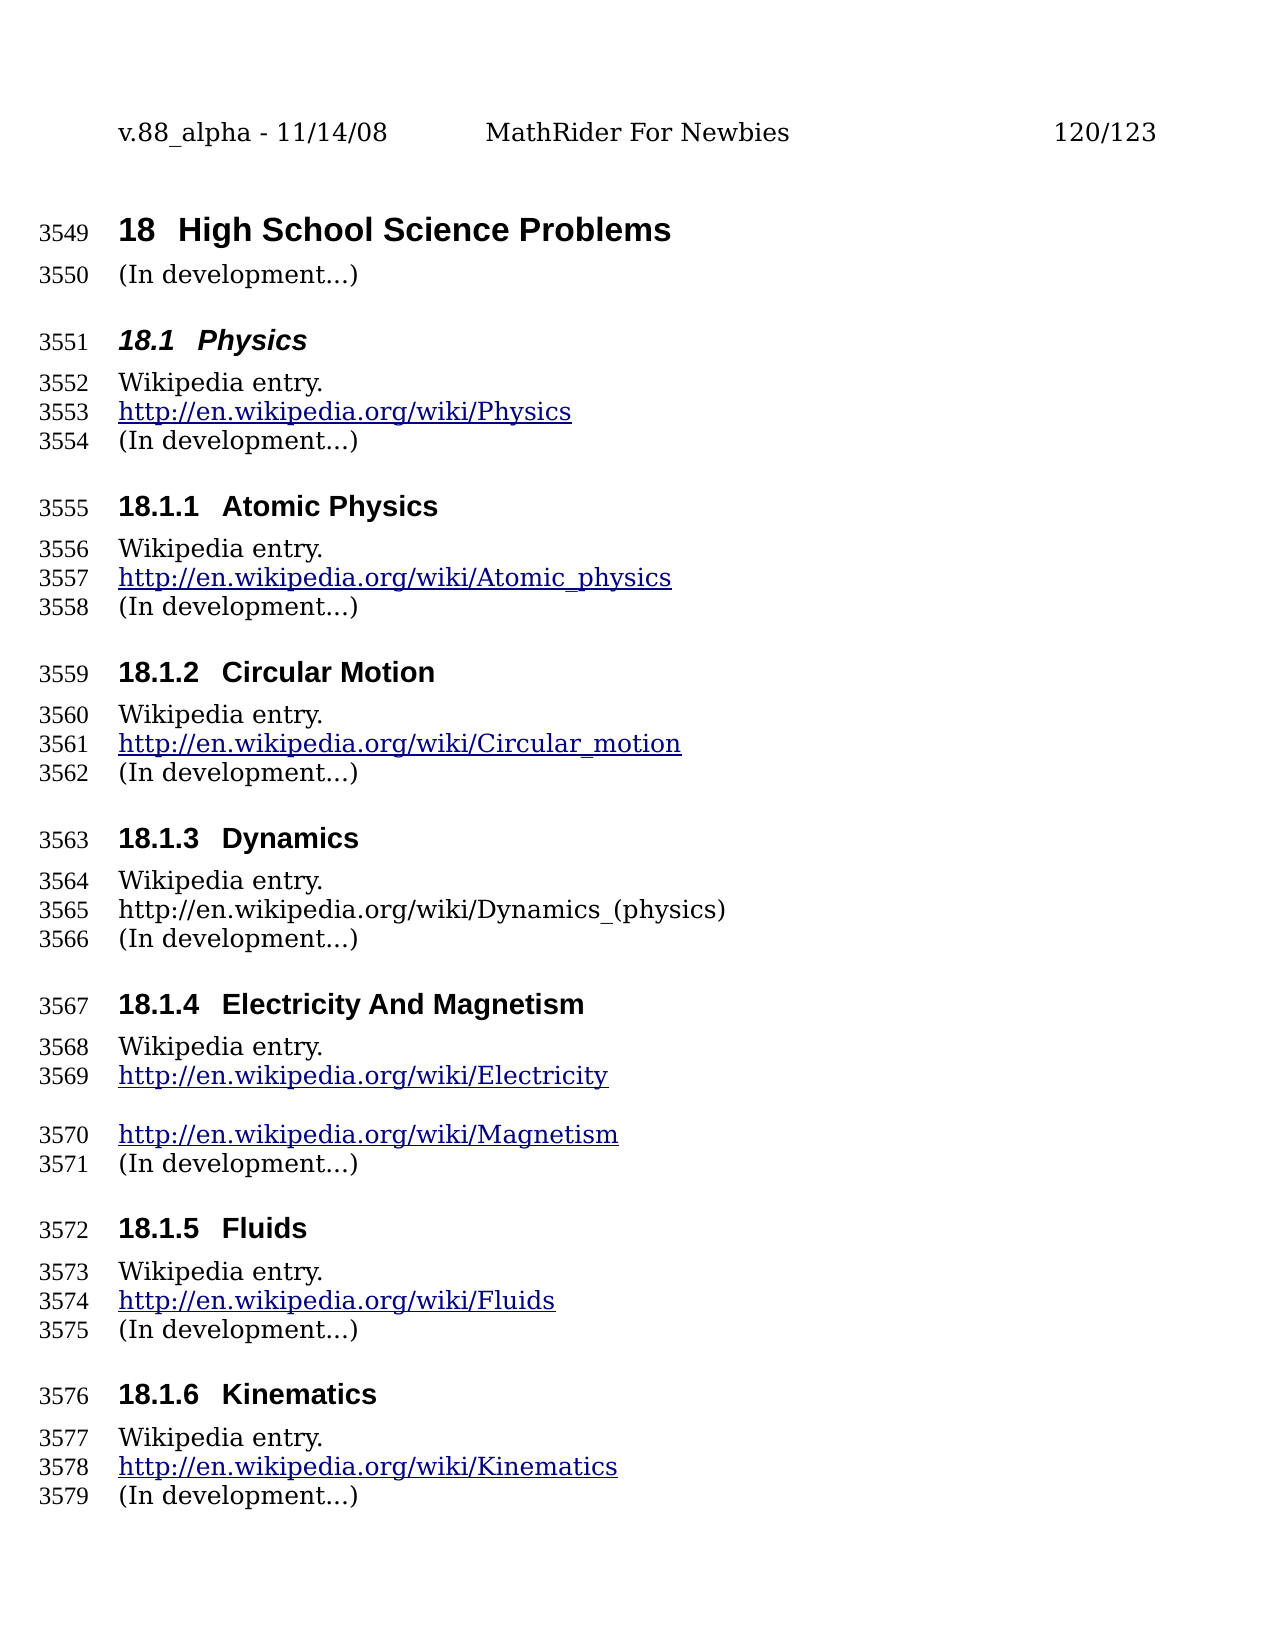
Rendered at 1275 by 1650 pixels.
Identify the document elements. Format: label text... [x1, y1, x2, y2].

text Wikipedia entry. [118, 866, 1157, 895]
subtitle High School Science Problems [118, 210, 1157, 248]
text Wikipedia entry. [118, 1423, 1157, 1452]
text (In development...) [118, 1481, 1157, 1510]
subtitle Atomic Physics [118, 489, 1157, 522]
text Wikipedia entry. [118, 1257, 1157, 1286]
text http://en.wikipedia.org/wiki/Dynamics_(physics) [118, 895, 1157, 924]
text (In development...) [118, 1149, 1157, 1178]
text (In development...) [118, 758, 1157, 788]
subtitle Dynamics [118, 821, 1157, 854]
subtitle Physics [118, 323, 1157, 356]
text (In development...) [118, 260, 1157, 289]
text (In development...) [118, 924, 1157, 954]
text (In development...) [118, 592, 1157, 622]
text http://en.wikipedia.org/wiki/Fluids [118, 1286, 1157, 1315]
subtitle Electricity And Magnetism [118, 987, 1157, 1020]
subtitle Fluids [118, 1211, 1157, 1245]
text Wikipedia entry. [118, 368, 1157, 397]
text http://en.wikipedia.org/wiki/Physics [118, 397, 1157, 426]
subtitle Kinematics [118, 1377, 1157, 1411]
text http://en.wikipedia.org/wiki/Atomic_physics [118, 563, 1157, 592]
text http://en.wikipedia.org/wiki/Circular_motion [118, 729, 1157, 758]
text http://en.wikipedia.org/wiki/Kinematics [118, 1452, 1157, 1481]
text http://en.wikipedia.org/wiki/Electricity [118, 1061, 1157, 1091]
text (In development...) [118, 1315, 1157, 1344]
text (In development...) [118, 426, 1157, 456]
subtitle Circular Motion [118, 655, 1157, 688]
text Wikipedia entry. [118, 700, 1157, 729]
text Wikipedia entry. [118, 1032, 1157, 1061]
text http://en.wikipedia.org/wiki/Magnetism [118, 1120, 1157, 1149]
text Wikipedia entry. [118, 534, 1157, 563]
